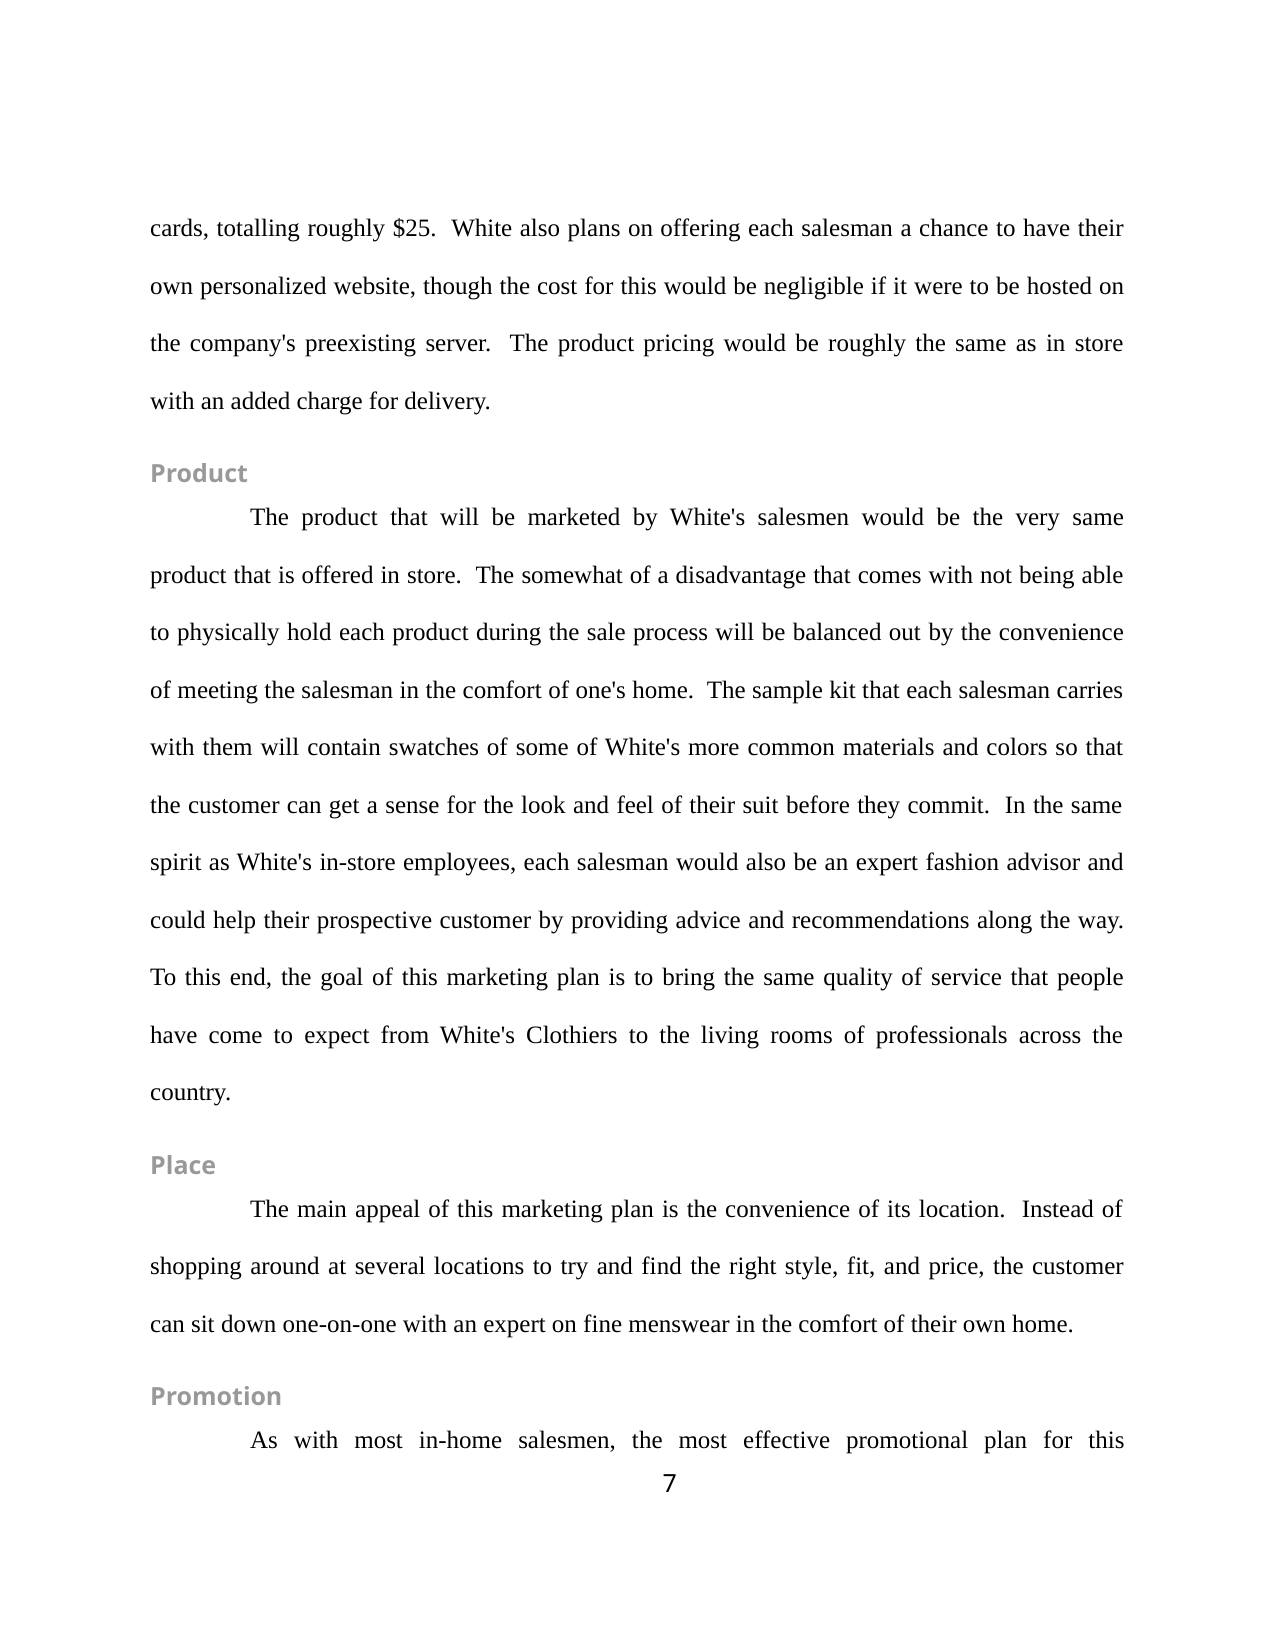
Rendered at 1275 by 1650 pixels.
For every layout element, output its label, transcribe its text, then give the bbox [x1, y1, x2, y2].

subtitle Place [150, 1147, 1125, 1181]
subtitle Promotion [150, 1379, 1125, 1413]
text The product that will be marketed by White's salesmen would be the very same product that is offered in store. The somewhat of a disadvantage that comes with not being able to physically hold each product during the sale process will be balanced out by the convenience of meeting the salesman in the comfort of one's home. The sample kit that each salesman carries with them will contain swatches of some of White's more common materials and colors so that the customer can get a sense for the look and feel of their suit before they commit. In the same spirit as White's in-store employees, each salesman would also be an expert fashion advisor and could help their prospective customer by providing advice and recommendations along the way. To this end, the goal of this marketing plan is to bring the same quality of service that people have come to expect from White's Clothiers to the living rooms of professionals across the country. [150, 502, 1125, 1106]
text As with most in-home salesmen, the most effective promotional plan for this [150, 1425, 1125, 1454]
subtitle Product [150, 456, 1125, 490]
text cards, totalling roughly $25. White also plans on offering each salesman a chance to have their own personalized website, though the cost for this would be negligible if it were to be hosted on the company's preexisting server. The product pricing would be roughly the same as in store with an added charge for delivery. [150, 213, 1125, 415]
text The main appeal of this marketing plan is the convenience of its location. Instead of shopping around at several locations to try and find the right style, fit, and price, the customer can sit down one-on-one with an expert on fine menswear in the comfort of their own home. [150, 1194, 1125, 1337]
